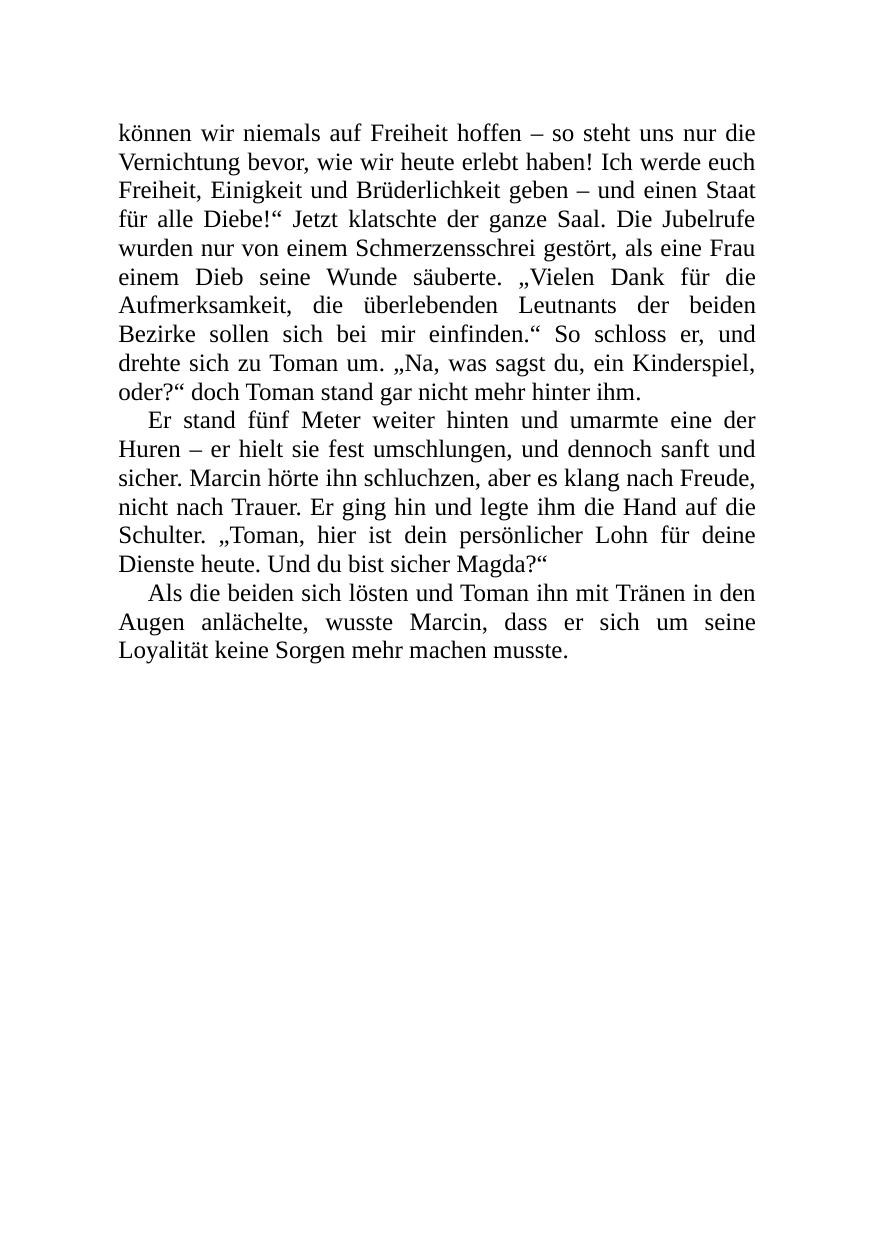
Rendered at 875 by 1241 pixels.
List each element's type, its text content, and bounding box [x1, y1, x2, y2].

text Als die beiden sich lösten und Toman ihn mit Tränen in den Augen anlächelte, wusste Marcin, dass er sich um seine Loyalität keine Sorgen mehr machen musste. [118, 578, 756, 664]
text können wir niemals auf Freiheit hoffen – so steht uns nur die Vernichtung bevor, wie wir heute erlebt haben! Ich werde euch Freiheit, Einigkeit und Brüderlichkeit geben – und einen Staat für alle Diebe!“ Jetzt klatschte der ganze Saal. Die Jubelrufe wurden nur von einem Schmerzensschrei gestört, als eine Frau einem Dieb seine Wunde säuberte. „Vielen Dank für die Aufmerksamkeit, die überlebenden Leutnants der beiden Bezirke sollen sich bei mir einfinden.“ So schloss er, und drehte sich zu Toman um. „Na, was sagst du, ein Kinderspiel, oder?“ doch Toman stand gar nicht mehr hinter ihm. [118, 118, 756, 406]
text Er stand fünf Meter weiter hinten und umarmte eine der Huren – er hielt sie fest umschlungen, und dennoch sanft und sicher. Marcin hörte ihn schluchzen, aber es klang nach Freude, nicht nach Trauer. Er ging hin und legte ihm die Hand auf die Schulter. „Toman, hier ist dein persönlicher Lohn für deine Dienste heute. Und du bist sicher Magda?“ [118, 406, 756, 578]
